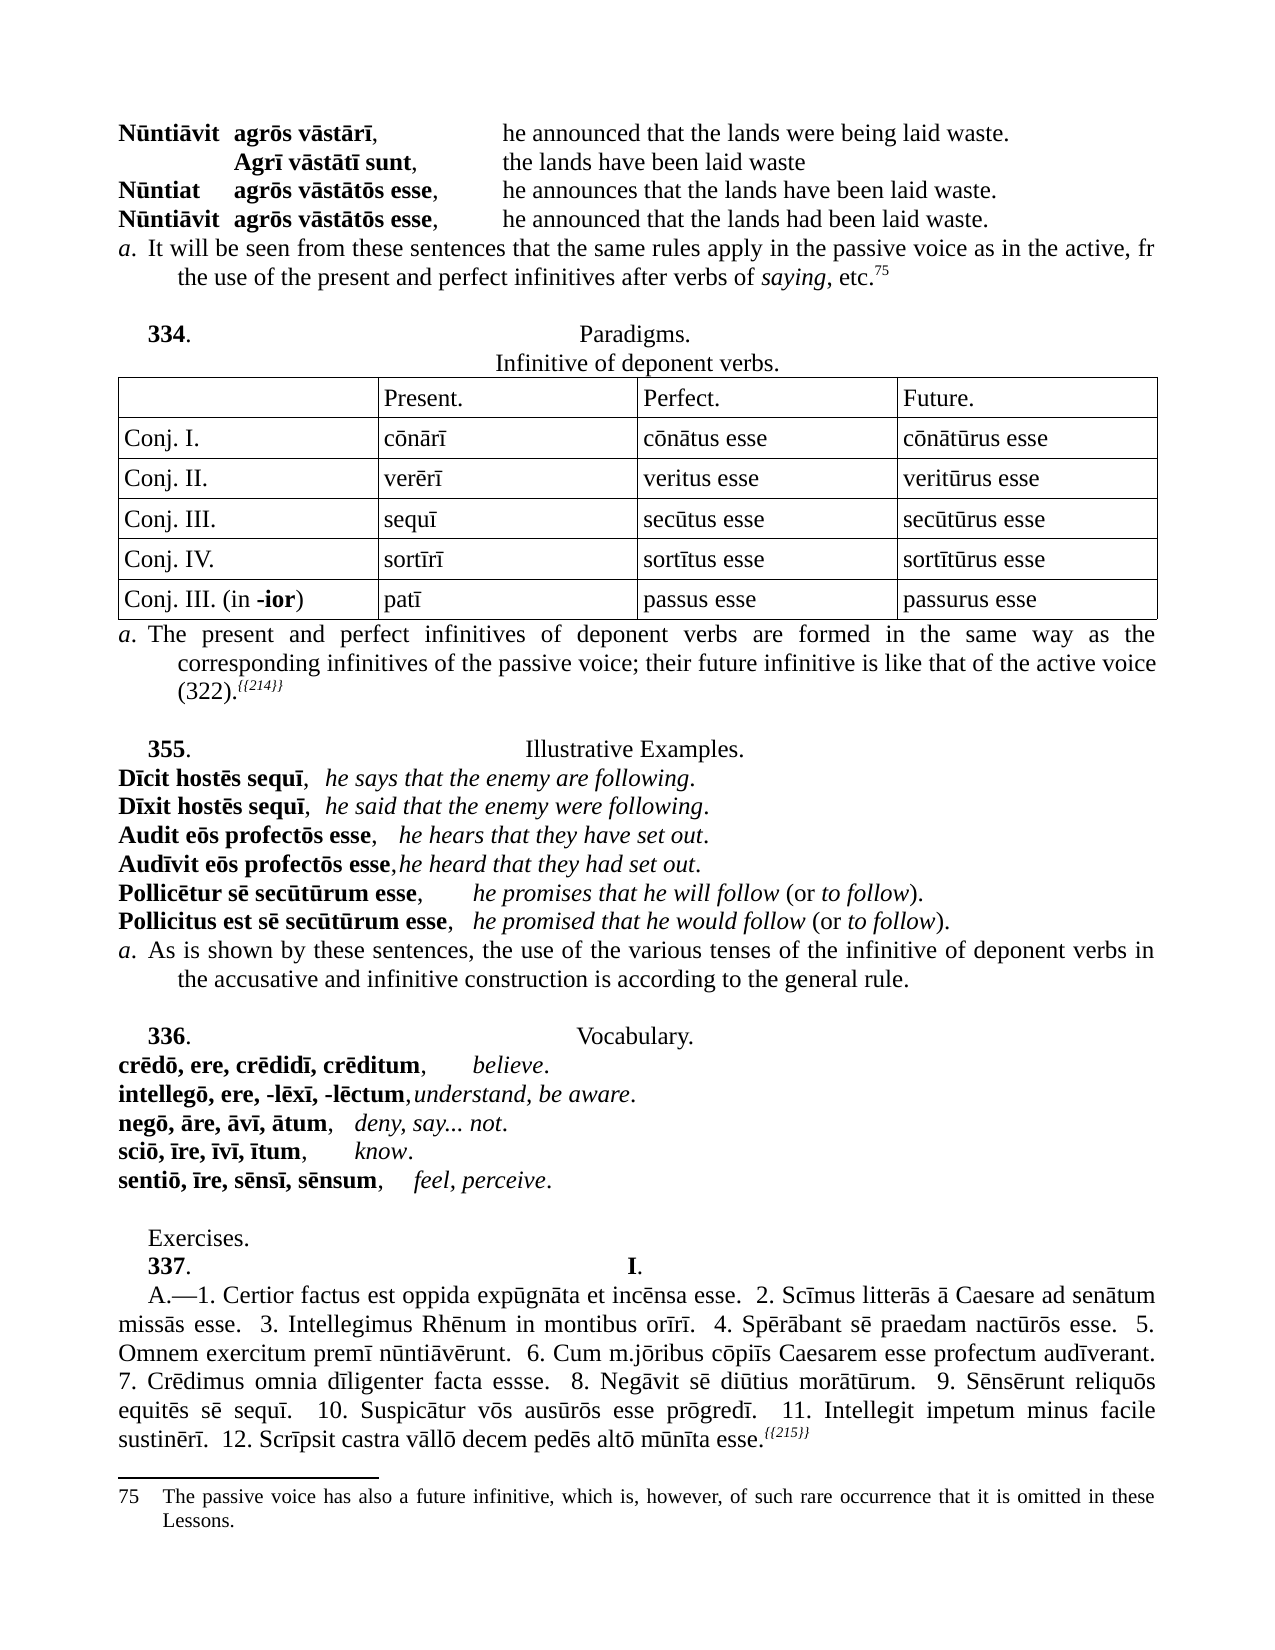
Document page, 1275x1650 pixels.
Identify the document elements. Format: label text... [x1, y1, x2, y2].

table_cell Conj. III. [119, 499, 378, 538]
text intellegō, ere, -lēxī, -lēctum, understand, be aware. [118, 1079, 1157, 1108]
text Agrī vāstātī sunt, the lands have been laid waste [118, 147, 1157, 176]
table_cell secūtus esse [638, 499, 897, 538]
table_cell cōnātūrus esse [898, 418, 1157, 457]
text a. As is shown by these sentences, the use of the various tenses of the infinitive of deponent verbs in the accusative and infinitive construction is according to the general rule. [118, 935, 1157, 993]
table_cell Conj. IV. [119, 539, 378, 578]
table_header Perfect. [638, 378, 897, 417]
text Nūntiāvit agrōs vāstātōs esse, he announced that the lands had been laid waste. [118, 204, 1157, 233]
table_cell sequī [379, 499, 637, 538]
text Pollicitus est sē secūtūrum esse, he promised that he would follow (or to follow). [118, 906, 1157, 935]
text Audīvit eōs profectōs esse, he heard that they had set out. [118, 849, 1157, 878]
text Audit eōs profectōs esse, he hears that they have set out. [118, 820, 1157, 849]
table_cell passus esse [638, 580, 897, 619]
text A.—1. Certior factus est oppida expūgnāta et incēnsa esse. 2. Scīmus litterās ā Caesare ad senātum missās esse. 3. Intellegimus Rhēnum in montibus orīrī. 4. Spērābant sē praedam nactūrōs esse. 5. Omnem exercitum premī nūntiāvērunt. 6. Cum m.jōribus cōpiīs Caesarem esse profectum audīverant. 7. Crēdimus omnia dīligenter facta essse. 8. Negāvit sē diūtius morātūrum. 9. Sēnsērunt reliquōs equitēs sē sequī. 10. Suspicātur vōs ausūrōs esse prōgredī. 11. Intellegit impetum minus facile sustinērī. 12. Scrīpsit castra vāllō decem pedēs altō mūnīta esse.{{215}} [118, 1280, 1157, 1453]
text 355. Illustrative Examples. [118, 734, 1157, 763]
table_cell cōnātus esse [638, 418, 897, 457]
table_header Future. [898, 378, 1157, 417]
text Dīcit hostēs sequī, he says that the enemy are following. [118, 763, 1157, 791]
text a. It will be seen from these sentences that the same rules apply in the passive voice as in the active, fr the use of the present and perfect infinitives after verbs of saying, etc. [118, 233, 1157, 291]
text 334. Paradigms. [118, 319, 1157, 348]
table_cell veritūrus esse [898, 459, 1157, 498]
text 337. I. [118, 1251, 1157, 1280]
table_cell verērī [379, 459, 637, 498]
table_cell Conj. III. (in -ior) [119, 580, 378, 619]
text crēdō, ere, crēdidī, crēditum, believe. [118, 1050, 1157, 1079]
table_cell passurus esse [898, 580, 1157, 619]
text Infinitive of deponent verbs. [118, 348, 1157, 377]
text Exercises. [118, 1223, 1157, 1251]
text Dīxit hostēs sequī, he said that the enemy were following. [118, 791, 1157, 820]
text sciō, īre, īvī, ītum, know. [118, 1136, 1157, 1165]
table_cell Conj. II. [119, 459, 378, 498]
text Nūntiat agrōs vāstātōs esse, he announces that the lands have been laid waste. [118, 176, 1157, 204]
table_cell cōnārī [379, 418, 637, 457]
table_cell Conj. I. [119, 418, 378, 457]
table_cell sortītus esse [638, 539, 897, 578]
text Nūntiāvit agrōs vāstārī, he announced that the lands were being laid waste. [118, 118, 1157, 147]
table_cell secūtūrus esse [898, 499, 1157, 538]
text The passive voice has also a future infinitive, which is, however, of such rare occurrence that it is omitted in these Lessons. [118, 1484, 1157, 1532]
table_cell sortīrī [379, 539, 637, 578]
text negō, āre, āvī, ātum, deny, say... not. [118, 1108, 1157, 1136]
table_cell patī [379, 580, 637, 619]
text 336. Vocabulary. [118, 1021, 1157, 1050]
text a. The present and perfect infinitives of deponent verbs are formed in the same way as the corresponding infinitives of the passive voice; their future infinitive is like that of the active voice (322).{{214}} [118, 620, 1157, 705]
text Pollicētur sē secūtūrum esse, he promises that he will follow (or to follow). [118, 878, 1157, 906]
text sentiō, īre, sēnsī, sēnsum, feel, perceive. [118, 1165, 1157, 1194]
table_cell veritus esse [638, 459, 897, 498]
table_cell sortītūrus esse [898, 539, 1157, 578]
table_header Present. [379, 378, 637, 417]
table_header [119, 378, 378, 417]
